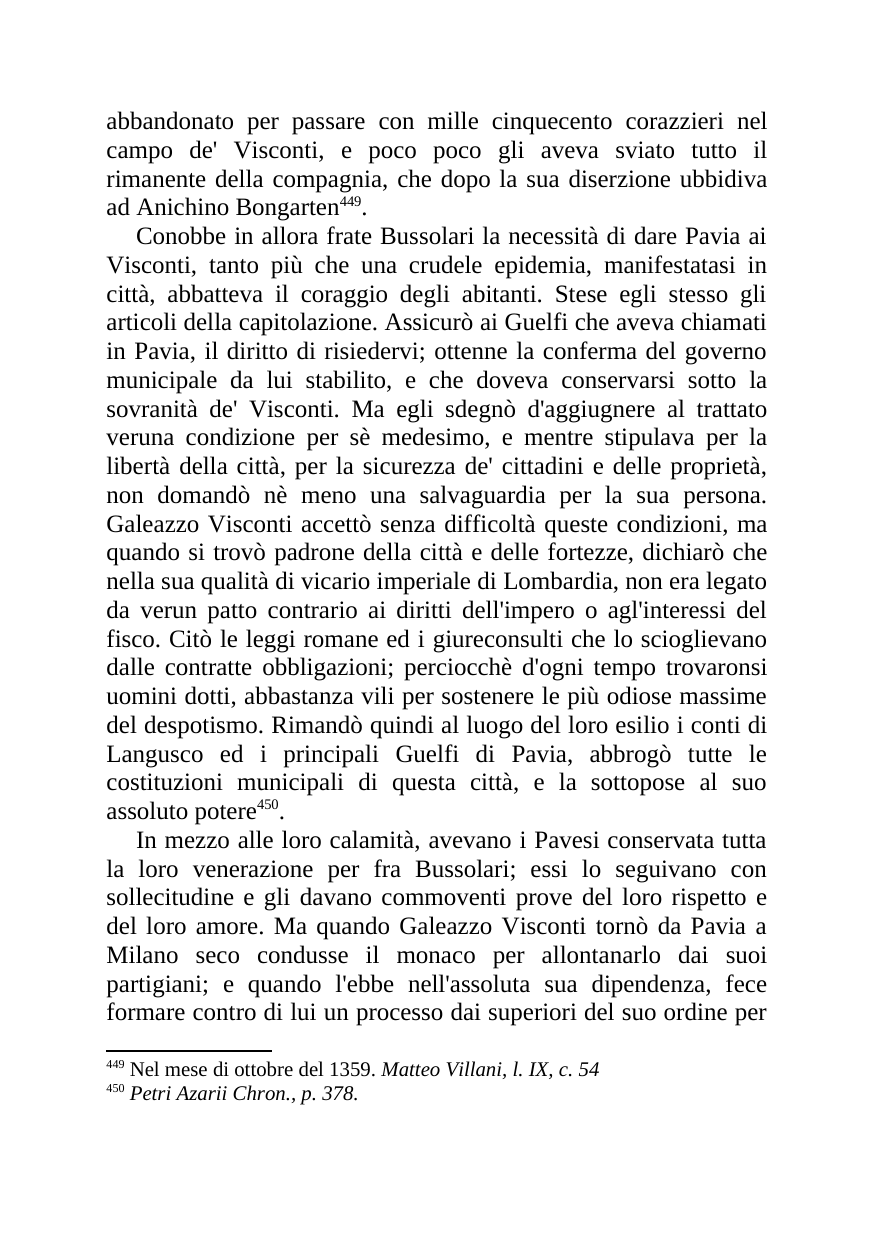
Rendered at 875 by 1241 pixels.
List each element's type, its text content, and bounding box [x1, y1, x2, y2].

text abbandonato per passare con mille cinquecento corazzieri nel campo de' Visconti, e poco poco gli aveva sviato tutto il rimanente della compagnia, che dopo la sua diserzione ubbidiva ad Anichino Bongarten. [106, 106, 768, 221]
text Conobbe in allora frate Bussolari la necessità di dare Pavia ai Visconti, tanto più che una crudele epidemia, manifestatasi in città, abbatteva il coraggio degli abitanti. Stese egli stesso gli articoli della capitolazione. Assicurò ai Guelfi che aveva chiamati in Pavia, il diritto di risiedervi; ottenne la conferma del governo municipale da lui stabilito, e che doveva conservarsi sotto la sovranità de' Visconti. Ma egli sdegnò d'aggiugnere al trattato veruna condizione per sè medesimo, e mentre stipulava per la libertà della città, per la sicurezza de' cittadini e delle proprietà, non domandò nè meno una salvaguardia per la sua persona. Galeazzo Visconti accettò senza difficoltà queste condizioni, ma quando si trovò padrone della città e delle fortezze, dichiarò che nella sua qualità di vicario imperiale di Lombardia, non era legato da verun patto contrario ai diritti dell'impero o agl'interessi del fisco. Citò le leggi romane ed i giureconsulti che lo scioglievano dalle contratte obbligazioni; perciocchè d'ogni tempo trovaronsi uomini dotti, abbastanza vili per sostenere le più odiose massime del despotismo. Rimandò quindi al luogo del loro esilio i conti di Langusco ed i principali Guelfi di Pavia, abbrogò tutte le costituzioni municipali di questa città, e la sottopose al suo assoluto potere. [106, 221, 768, 825]
text Nel mese di ottobre del 1359. Matteo Villani, l. IX, c. 54 [106, 1057, 768, 1081]
text In mezzo alle loro calamità, avevano i Pavesi conservata tutta la loro venerazione per fra Bussolari; essi lo seguivano con sollecitudine e gli davano commoventi prove del loro rispetto e del loro amore. Ma quando Galeazzo Visconti tornò da Pavia a Milano seco condusse il monaco per allontanarlo dai suoi partigiani; e quando l'ebbe nell'assoluta sua dipendenza, fece formare contro di lui un processo dai superiori del suo ordine per [106, 825, 768, 1026]
text Petri Azarii Chron., p. 378. [106, 1081, 768, 1105]
